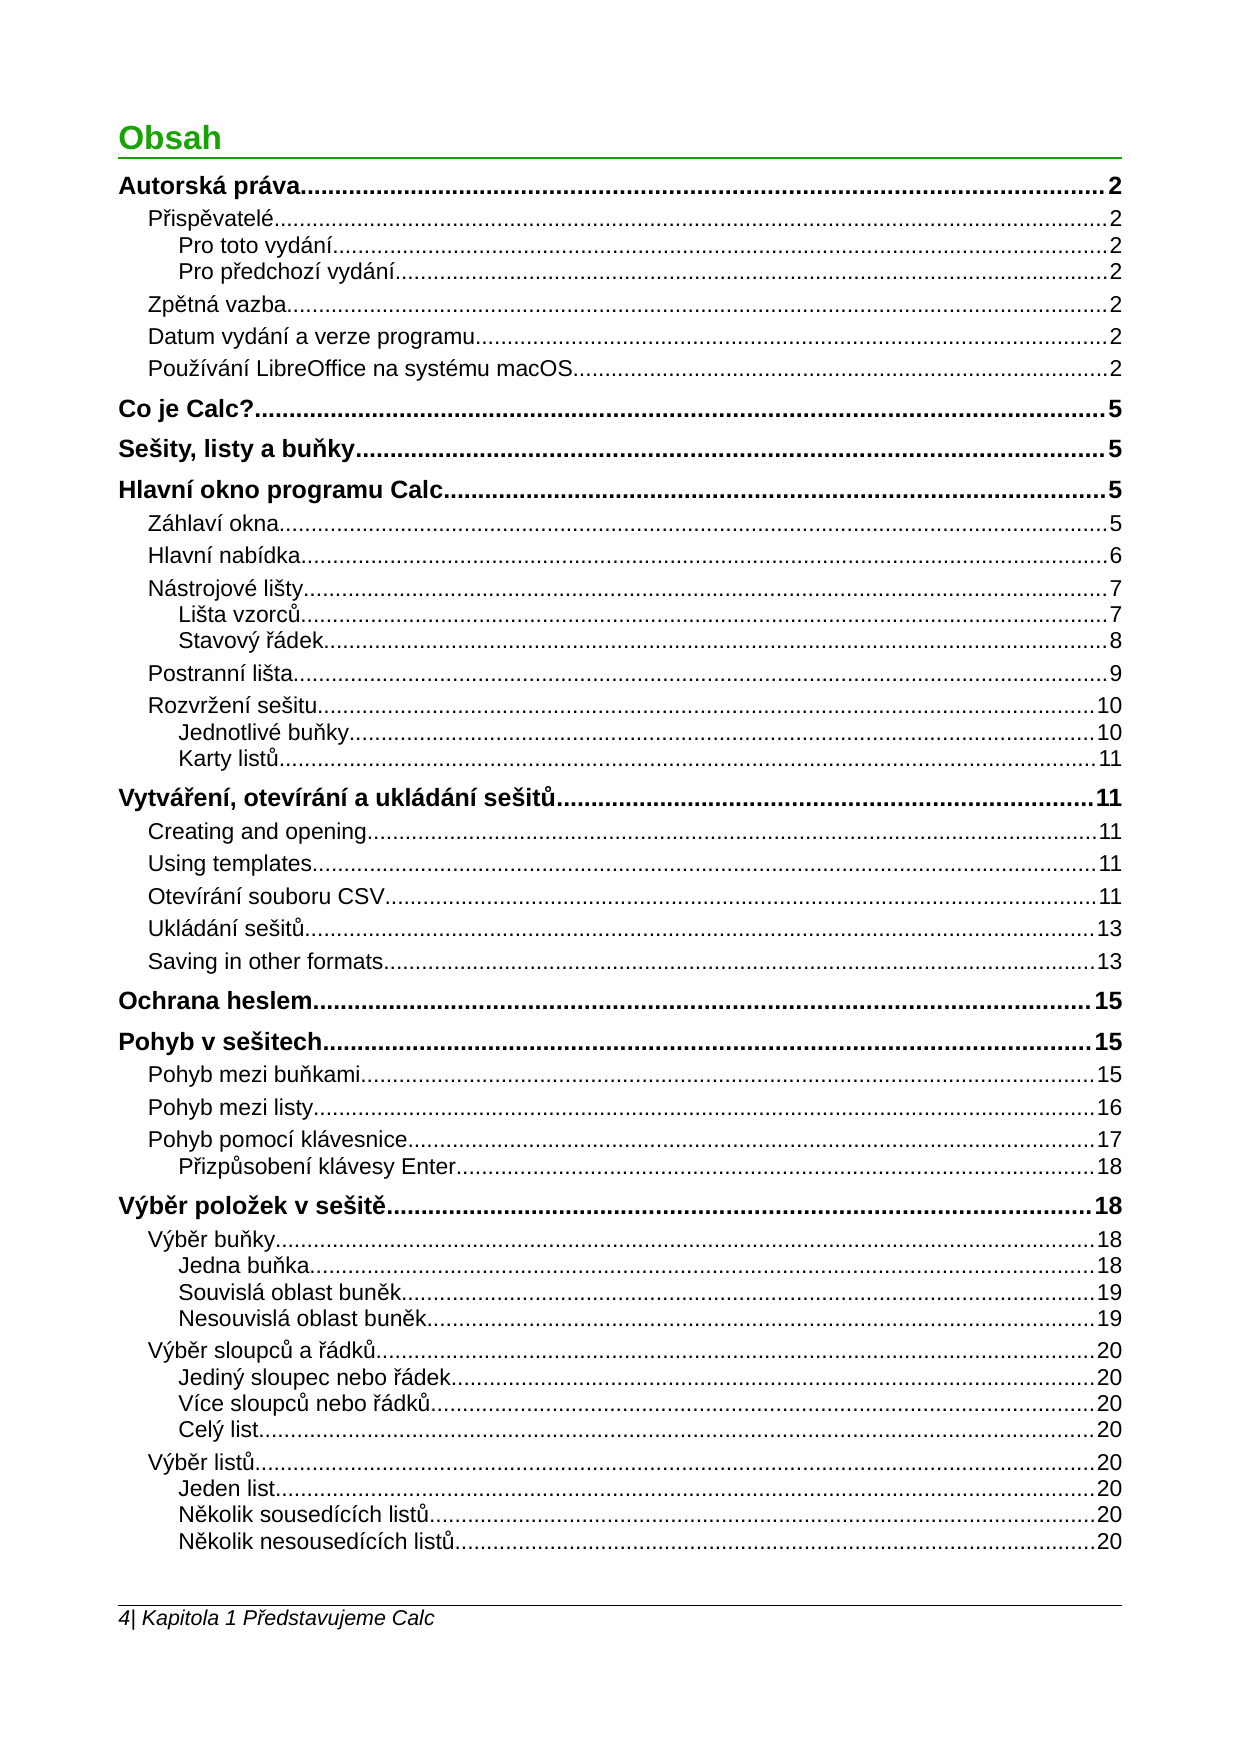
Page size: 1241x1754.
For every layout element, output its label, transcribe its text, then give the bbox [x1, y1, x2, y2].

text Creating and opening 11 [148, 818, 1122, 844]
text Nesouvislá oblast buněk 19 [178, 1305, 1122, 1331]
text Karty listů 11 [178, 745, 1122, 771]
text Stavový řádek 8 [178, 627, 1122, 654]
text Pohyb mezi buňkami 15 [148, 1061, 1122, 1088]
text Otevírání souboru CSV 11 [148, 883, 1122, 909]
text Přispěvatelé 2 [148, 205, 1122, 232]
text Používání LibreOffice na systému macOS 2 [148, 355, 1122, 382]
text Pro předchozí vydání 2 [178, 258, 1122, 284]
text Co je Calc? 5 [118, 394, 1122, 422]
subtitle Obsah [118, 118, 1122, 157]
text Několik sousedících listů 20 [178, 1501, 1122, 1528]
text Výběr sloupců a řádků 20 [148, 1337, 1122, 1363]
text Pohyb mezi listy 16 [148, 1094, 1122, 1120]
text Hlavní okno programu Calc 5 [118, 475, 1122, 504]
text Zpětná vazba 2 [148, 291, 1122, 317]
text Ukládání sešitů 13 [148, 915, 1122, 942]
text Záhlaví okna 5 [148, 510, 1122, 536]
text Vytváření, otevírání a ukládání sešitů 11 [118, 783, 1122, 812]
text Sešity, listy a buňky 5 [118, 434, 1122, 463]
text Jediný sloupec nebo řádek 20 [178, 1363, 1122, 1390]
text Lišta vzorců 7 [178, 601, 1122, 627]
text Více sloupců nebo řádků 20 [178, 1390, 1122, 1416]
text Jeden list 20 [178, 1475, 1122, 1501]
text Ochrana heslem 15 [118, 986, 1122, 1015]
text Hlavní nabídka 6 [148, 542, 1122, 569]
text Rozvržení sešitu 10 [148, 692, 1122, 718]
text Autorská práva 2 [118, 171, 1122, 199]
text Výběr listů 20 [148, 1449, 1122, 1475]
text Nástrojové lišty 7 [148, 575, 1122, 601]
text Postranní lišta 9 [148, 660, 1122, 686]
text Výběr položek v sešitě 18 [118, 1191, 1122, 1220]
text Jedna buňka 18 [178, 1252, 1122, 1278]
text Celý list 20 [178, 1416, 1122, 1443]
text Jednotlivé buňky 10 [178, 718, 1122, 745]
text Souvislá oblast buněk 19 [178, 1278, 1122, 1305]
text Výběr buňky 18 [148, 1226, 1122, 1252]
text Přizpůsobení klávesy Enter 18 [178, 1153, 1122, 1179]
text Saving in other formats 13 [148, 948, 1122, 974]
text Několik nesousedících listů 20 [178, 1528, 1122, 1554]
text Using templates 11 [148, 850, 1122, 877]
text Pohyb pomocí klávesnice 17 [148, 1126, 1122, 1153]
text Pro toto vydání 2 [178, 232, 1122, 258]
text Datum vydání a verze programu 2 [148, 323, 1122, 349]
text Pohyb v sešitech 15 [118, 1027, 1122, 1055]
